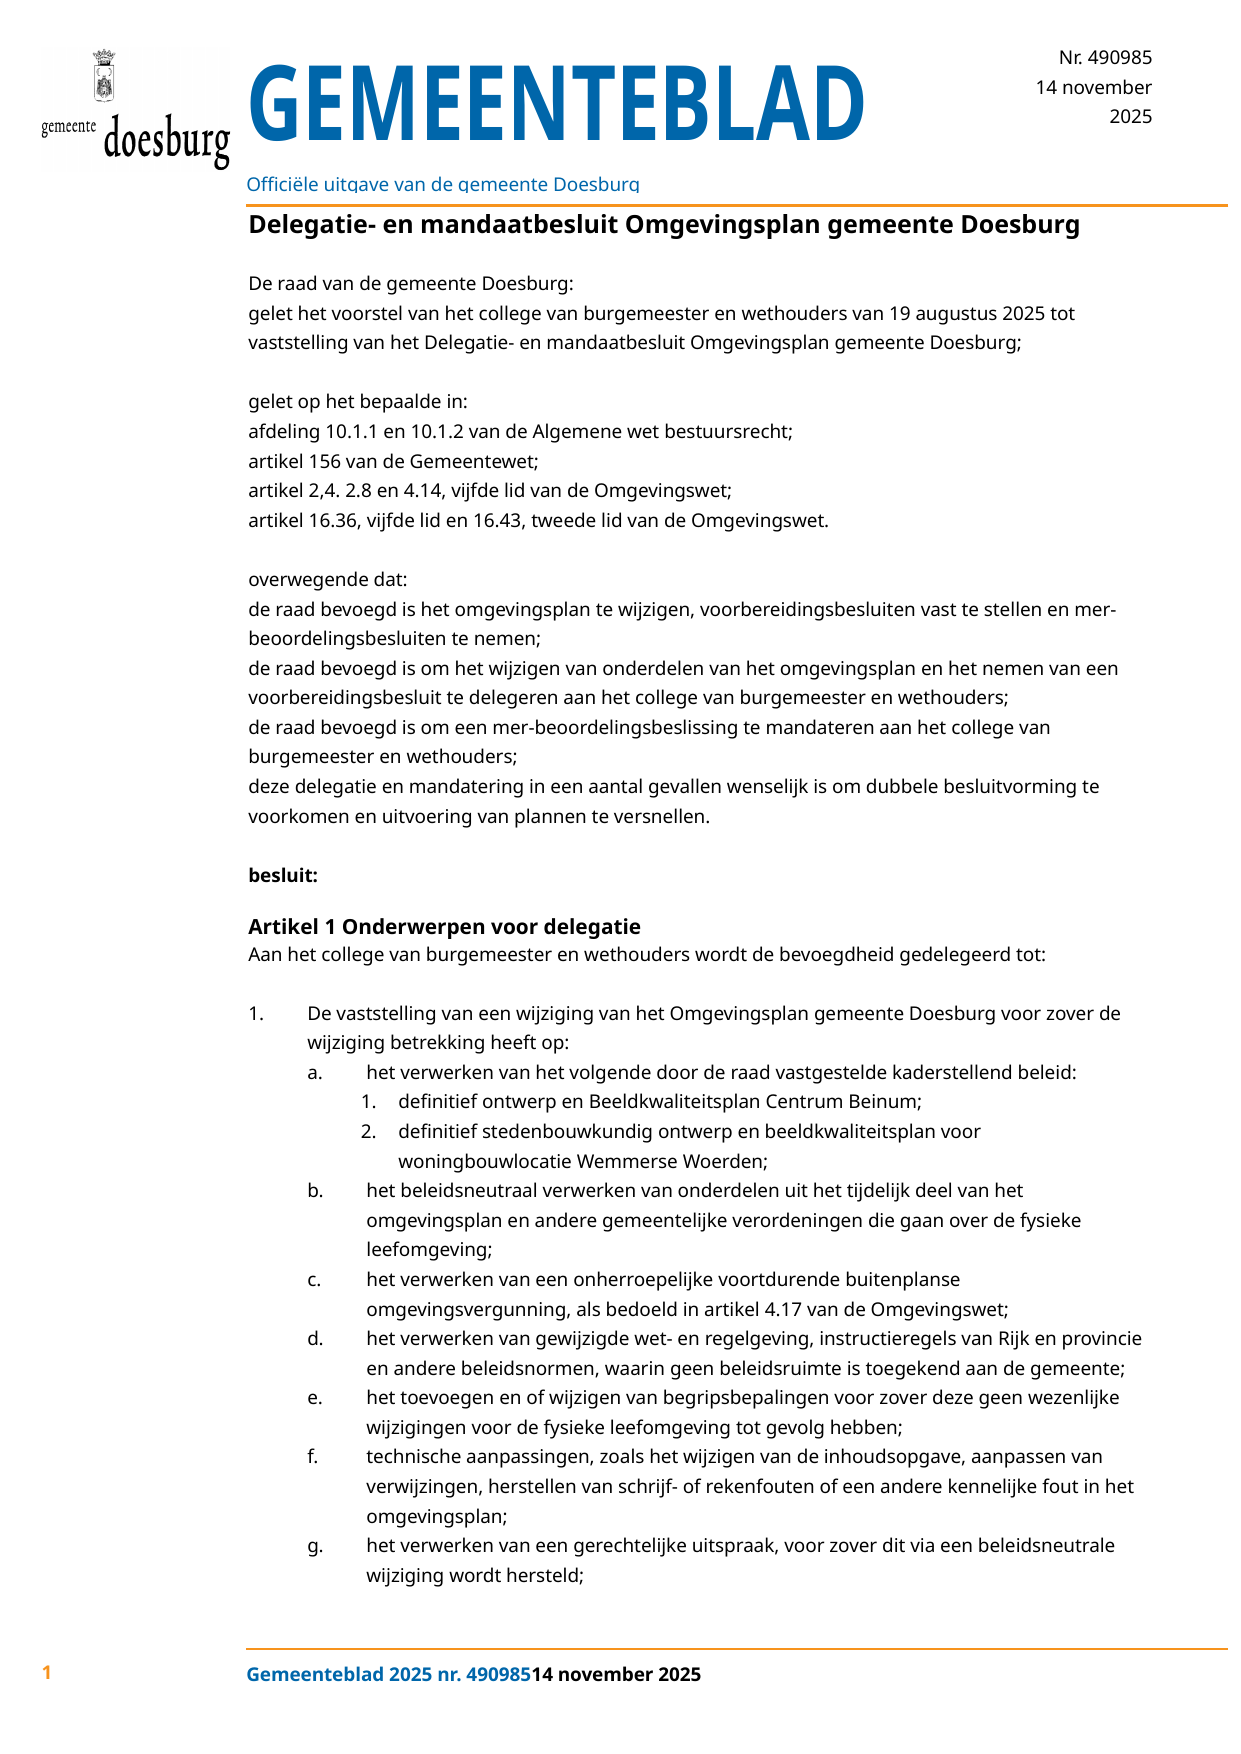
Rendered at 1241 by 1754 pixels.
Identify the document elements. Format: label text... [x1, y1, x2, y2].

list technische aanpassingen, zoals het wijzigen van de inhoudsopgave, aanpassen van verwijzingen, herstellen van schrijf- of rekenfouten of een andere kennelijke fout in het omgevingsplan; [307, 1444, 1152, 1529]
list het verwerken van gewijzigde wet- en regelgeving, instructieregels van Rijk en provincie en andere beleidsnormen, waarin geen beleidsruimte is toegekend aan de gemeente; [307, 1325, 1152, 1381]
picture [41, 47, 231, 172]
text artikel 2,4. 2.8 en 4.14, vijfde lid van de Omgevingswet; [248, 477, 1152, 503]
list definitief stedenbouwkundig ontwerp en beeldkwaliteitsplan voor woningbouwlocatie Wemmerse Woerden; [361, 1118, 1152, 1174]
text besluit: [248, 862, 1152, 888]
text gelet het voorstel van het college van burgemeester en wethouders van 19 augustus 2025 tot vaststelling van het Delegatie- en mandaatbesluit Omgevingsplan gemeente Doesburg; [248, 300, 1152, 355]
text afdeling 10.1.1 en 10.1.2 van de Algemene wet bestuursrecht; [248, 418, 1152, 444]
list het verwerken van het volgende door de raad vastgestelde kaderstellend beleid: [307, 1059, 1152, 1085]
text de raad bevoegd is om een mer-beoordelingsbeslissing te mandateren aan het college van burgemeester en wethouders; [248, 714, 1152, 769]
text artikel 16.36, vijfde lid en 16.43, tweede lid van de Omgevingswet. [248, 507, 1152, 533]
text Aan het college van burgemeester en wethouders wordt de bevoegdheid gedelegeerd tot: [248, 941, 1152, 967]
text Delegatie- en mandaatbesluit Omgevingsplan gemeente Doesburg [248, 207, 1152, 241]
list het beleidsneutraal verwerken van onderdelen uit het tijdelijk deel van het omgevingsplan en andere gemeentelijke verordeningen die gaan over de fysieke leefomgeving; [307, 1177, 1152, 1262]
text de raad bevoegd is het omgevingsplan te wijzigen, voorbereidingsbesluiten vast te stellen en mer-beoordelingsbesluiten te nemen; [248, 596, 1152, 651]
list De vaststelling van een wijziging van het Omgevingsplan gemeente Doesburg voor zover de wijziging betrekking heeft op: [248, 1000, 1152, 1055]
list het verwerken van een onherroepelijke voortdurende buitenplanse omgevingsvergunning, als bedoeld in artikel 4.17 van de Omgevingswet; [307, 1266, 1152, 1322]
text deze delegatie en mandatering in een aantal gevallen wenselijk is om dubbele besluitvorming te voorkomen en uitvoering van plannen te versnellen. [248, 773, 1152, 828]
text de raad bevoegd is om het wijzigen van onderdelen van het omgevingsplan en het nemen van een voorbereidingsbesluit te delegeren aan het college van burgemeester en wethouders; [248, 655, 1152, 710]
text overwegende dat: [248, 566, 1152, 592]
text gelet op het bepaalde in: [248, 389, 1152, 414]
list definitief ontwerp en Beeldkwaliteitsplan Centrum Beinum; [361, 1089, 1152, 1114]
text De raad van de gemeente Doesburg: [248, 270, 1152, 296]
list het toevoegen en of wijzigen van begripsbepalingen voor zover deze geen wezenlijke wijzigingen voor de fysieke leefomgeving tot gevolg hebben; [307, 1384, 1152, 1440]
list het verwerken van een gerechtelijke uitspraak, voor zover dit via een beleidsneutrale wijziging wordt hersteld; [307, 1532, 1152, 1588]
text artikel 156 van de Gemeentewet; [248, 448, 1152, 473]
text Artikel 1 Onderwerpen voor delegatie [248, 912, 1152, 941]
